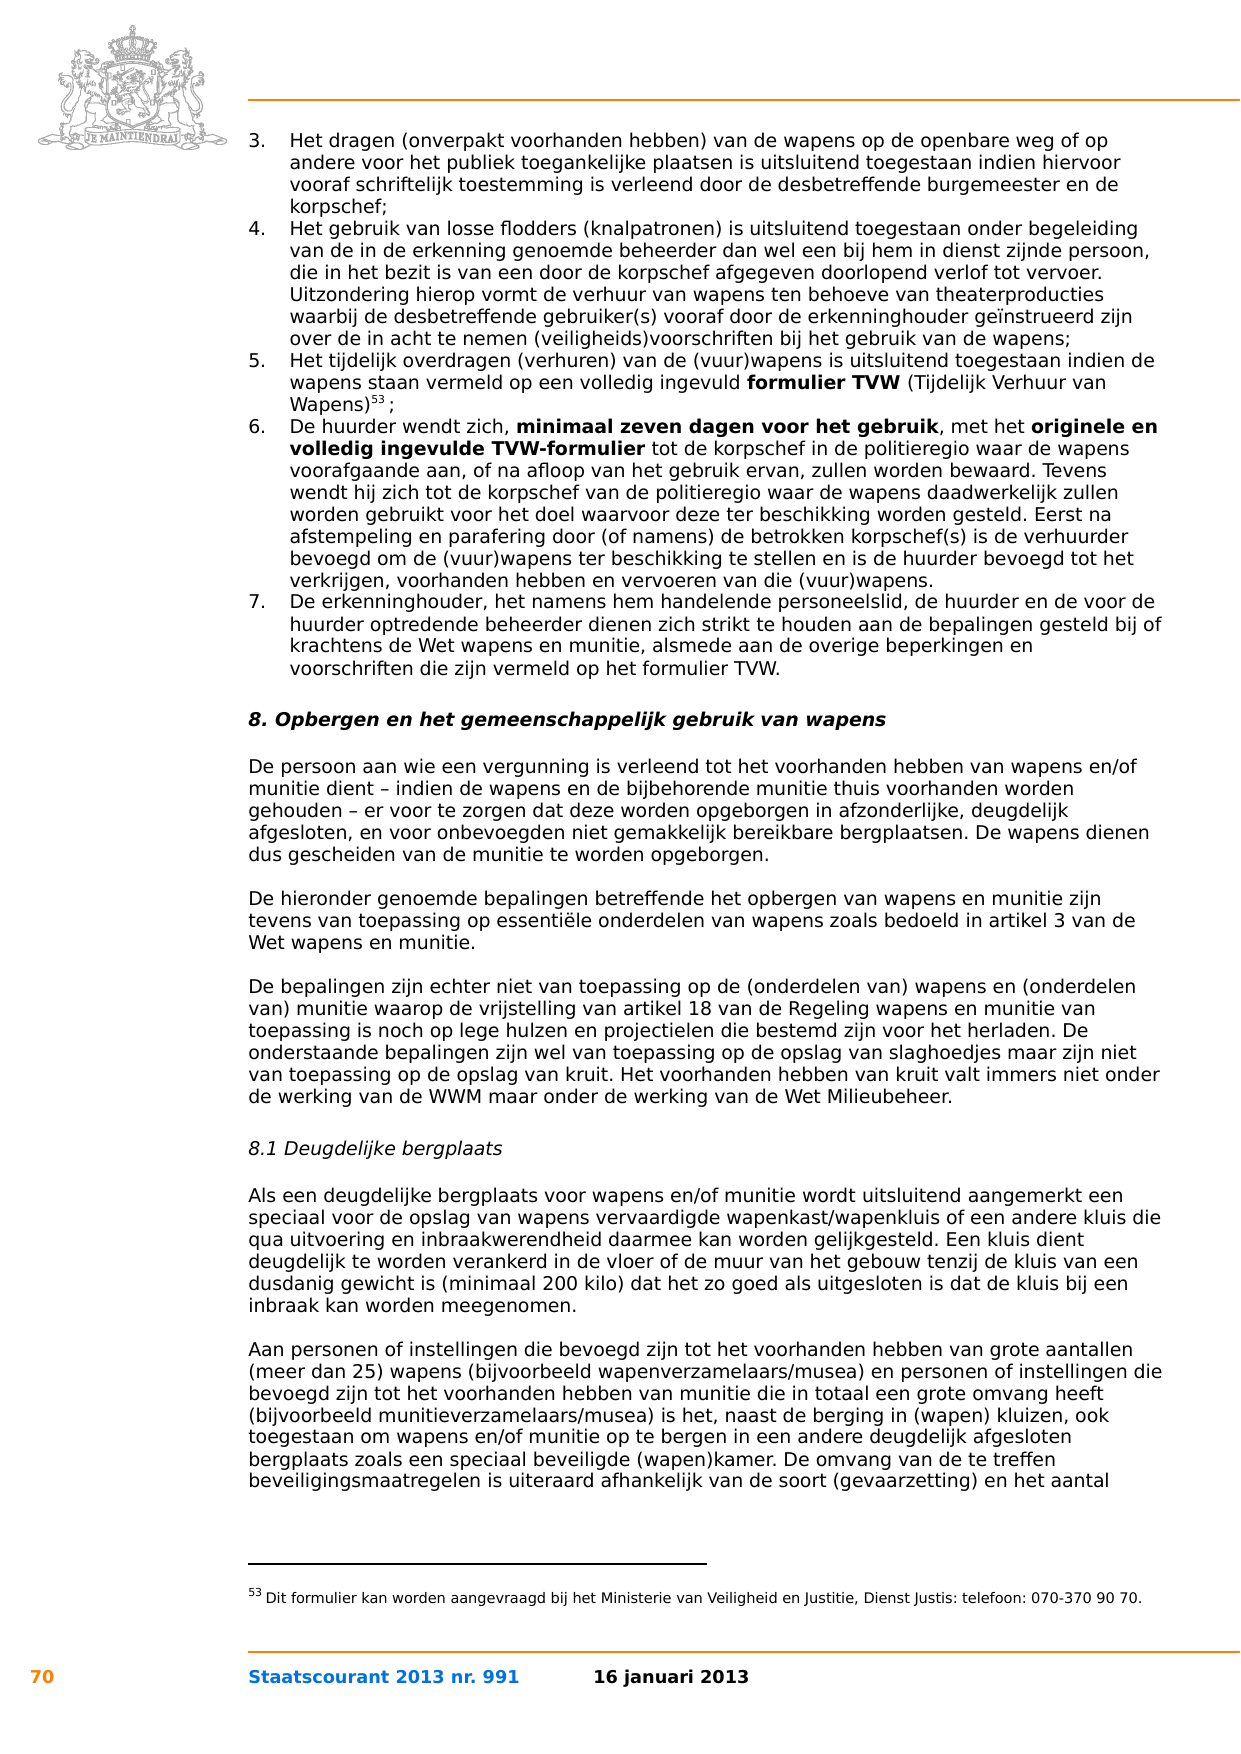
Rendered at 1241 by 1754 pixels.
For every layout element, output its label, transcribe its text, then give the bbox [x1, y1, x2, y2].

picture [38, 25, 227, 150]
text Aan personen of instellingen die bevoegd zijn tot het voorhanden hebben van grote aantallen (meer dan 25) wapens (bijvoorbeeld wapenverzamelaars/musea) en personen of instellingen die bevoegd zijn tot het voorhanden hebben van munitie die in totaal een grote omvang heeft (bijvoorbeeld munitieverzamelaars/musea) is het, naast de berging in (wapen) kluizen, ook toegestaan om wapens en/of munitie op te bergen in een andere deugdelijk afgesloten bergplaats zoals een speciaal beveiligde (wapen)kamer. De omvang van de te treffen beveiligingsmaatregelen is uiteraard afhankelijk van de soort (gevaarzetting) en het aantal [248, 1338, 1163, 1492]
subtitle 8. Opbergen en het gemeenschappelijk gebruik van wapens [248, 709, 1163, 731]
text 7. De erkenninghouder, het namens hem handelende personeelslid, de huurder en de voor de huurder optredende beheerder dienen zich strikt te houden aan de bepalingen gesteld bij of krachtens de Wet wapens en munitie, alsmede aan de overige beperkingen en voorschriften die zijn vermeld op het formulier TVW. [248, 591, 1163, 679]
text Dit formulier kan worden aangevraagd bij het Ministerie van Veiligheid en Justitie, Dienst Justis: telefoon: 070-370 90 70. [248, 1586, 1163, 1608]
text Als een deugdelijke bergplaats voor wapens en/of munitie wordt uitsluitend aangemerkt een speciaal voor de opslag van wapens vervaardigde wapenkast/wapenkluis of een andere kluis die qua uitvoering en inbraakwerendheid daarmee kan worden gelijkgesteld. Een kluis dient deugdelijk te worden verankerd in de vloer of de muur van het gebouw tenzij de kluis van een dusdanig gewicht is (minimaal 200 kilo) dat het zo goed als uitgesloten is dat de kluis bij een inbraak kan worden meegenomen. [248, 1185, 1163, 1317]
subtitle 8.1 Deugdelijke bergplaats [248, 1138, 1163, 1160]
text De bepalingen zijn echter niet van toepassing op de (onderdelen van) wapens en (onderdelen van) munitie waarop de vrijstelling van artikel 18 van de Regeling wapens en munitie van toepassing is noch op lege hulzen en projectielen die bestemd zijn voor het herladen. De onderstaande bepalingen zijn wel van toepassing op de opslag van slaghoedjes maar zijn niet van toepassing op de opslag van kruit. Het voorhanden hebben van kruit valt immers niet onder de werking van de WWM maar onder de werking van de Wet Milieubeheer. [248, 976, 1163, 1108]
text 6. De huurder wendt zich, minimaal zeven dagen voor het gebruik, met het originele en volledig ingevulde TVW-formulier tot de korpschef in de politieregio waar de wapens voorafgaande aan, of na afloop van het gebruik ervan, zullen worden bewaard. Tevens wendt hij zich tot de korpschef van de politieregio waar de wapens daadwerkelijk zullen worden gebruikt voor het doel waarvoor deze ter beschikking worden gesteld. Eerst na afstempeling en parafering door (of namens) de betrokken korpschef(s) is de verhuurder bevoegd om de (vuur)wapens ter beschikking te stellen en is de huurder bevoegd tot het verkrijgen, voorhanden hebben en vervoeren van die (vuur)wapens. [248, 416, 1163, 591]
text 3. Het dragen (onverpakt voorhanden hebben) van de wapens op de openbare weg of op andere voor het publiek toegankelijke plaatsen is uitsluitend toegestaan indien hiervoor vooraf schriftelijk toestemming is verleend door de desbetreffende burgemeester en de korpschef; [248, 130, 1163, 218]
text De persoon aan wie een vergunning is verleend tot het voorhanden hebben van wapens en/of munitie dient – indien de wapens en de bijbehorende munitie thuis voorhanden worden gehouden – er voor te zorgen dat deze worden opgeborgen in afzonderlijke, deugdelijk afgesloten, en voor onbevoegden niet gemakkelijk bereikbare bergplaatsen. De wapens dienen dus gescheiden van de munitie te worden opgeborgen. [248, 756, 1163, 866]
text 4. Het gebruik van losse flodders (knalpatronen) is uitsluitend toegestaan onder begeleiding van de in de erkenning genoemde beheerder dan wel een bij hem in dienst zijnde persoon, die in het bezit is van een door de korpschef afgegeven doorlopend verlof tot vervoer. Uitzondering hierop vormt de verhuur van wapens ten behoeve van theaterproducties waarbij de desbetreffende gebruiker(s) vooraf door de erkenninghouder geïnstrueerd zijn over de in acht te nemen (veiligheids)voorschriften bij het gebruik van de wapens; [248, 218, 1163, 350]
text 5. Het tijdelijk overdragen (verhuren) van de (vuur)wapens is uitsluitend toegestaan indien de wapens staan vermeld op een volledig ingevuld formulier TVW (Tijdelijk Verhuur van Wapens); [248, 350, 1163, 416]
text De hieronder genoemde bepalingen betreffende het opbergen van wapens en munitie zijn tevens van toepassing op essentiële onderdelen van wapens zoals bedoeld in artikel 3 van de Wet wapens en munitie. [248, 888, 1163, 954]
